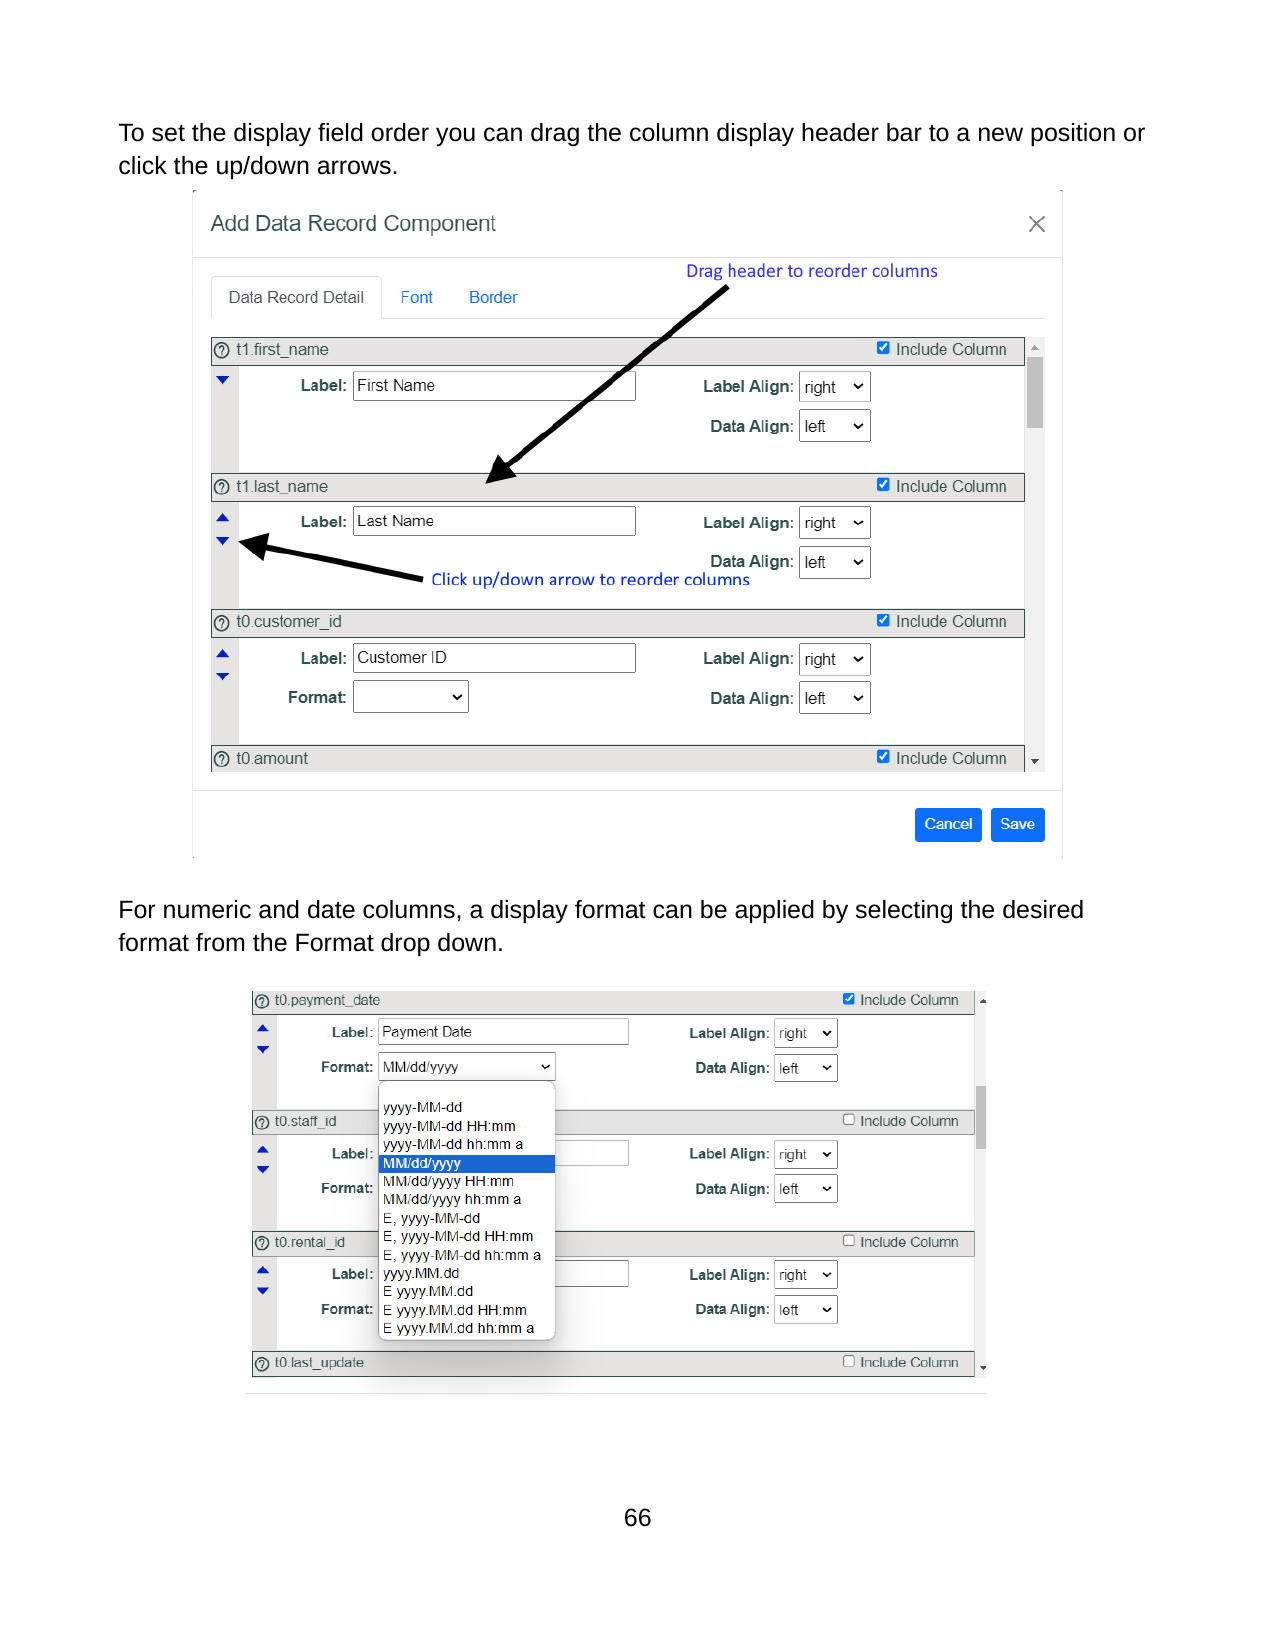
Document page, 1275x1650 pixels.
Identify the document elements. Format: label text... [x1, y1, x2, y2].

picture [246, 982, 987, 1397]
text To set the display field order you can drag the column display header bar to a new position or click the up/down arrows. [118, 118, 1157, 180]
text For numeric and date columns, a display format can be applied by selecting the desired format from the Format drop down. [118, 895, 1157, 957]
picture [192, 190, 1063, 858]
